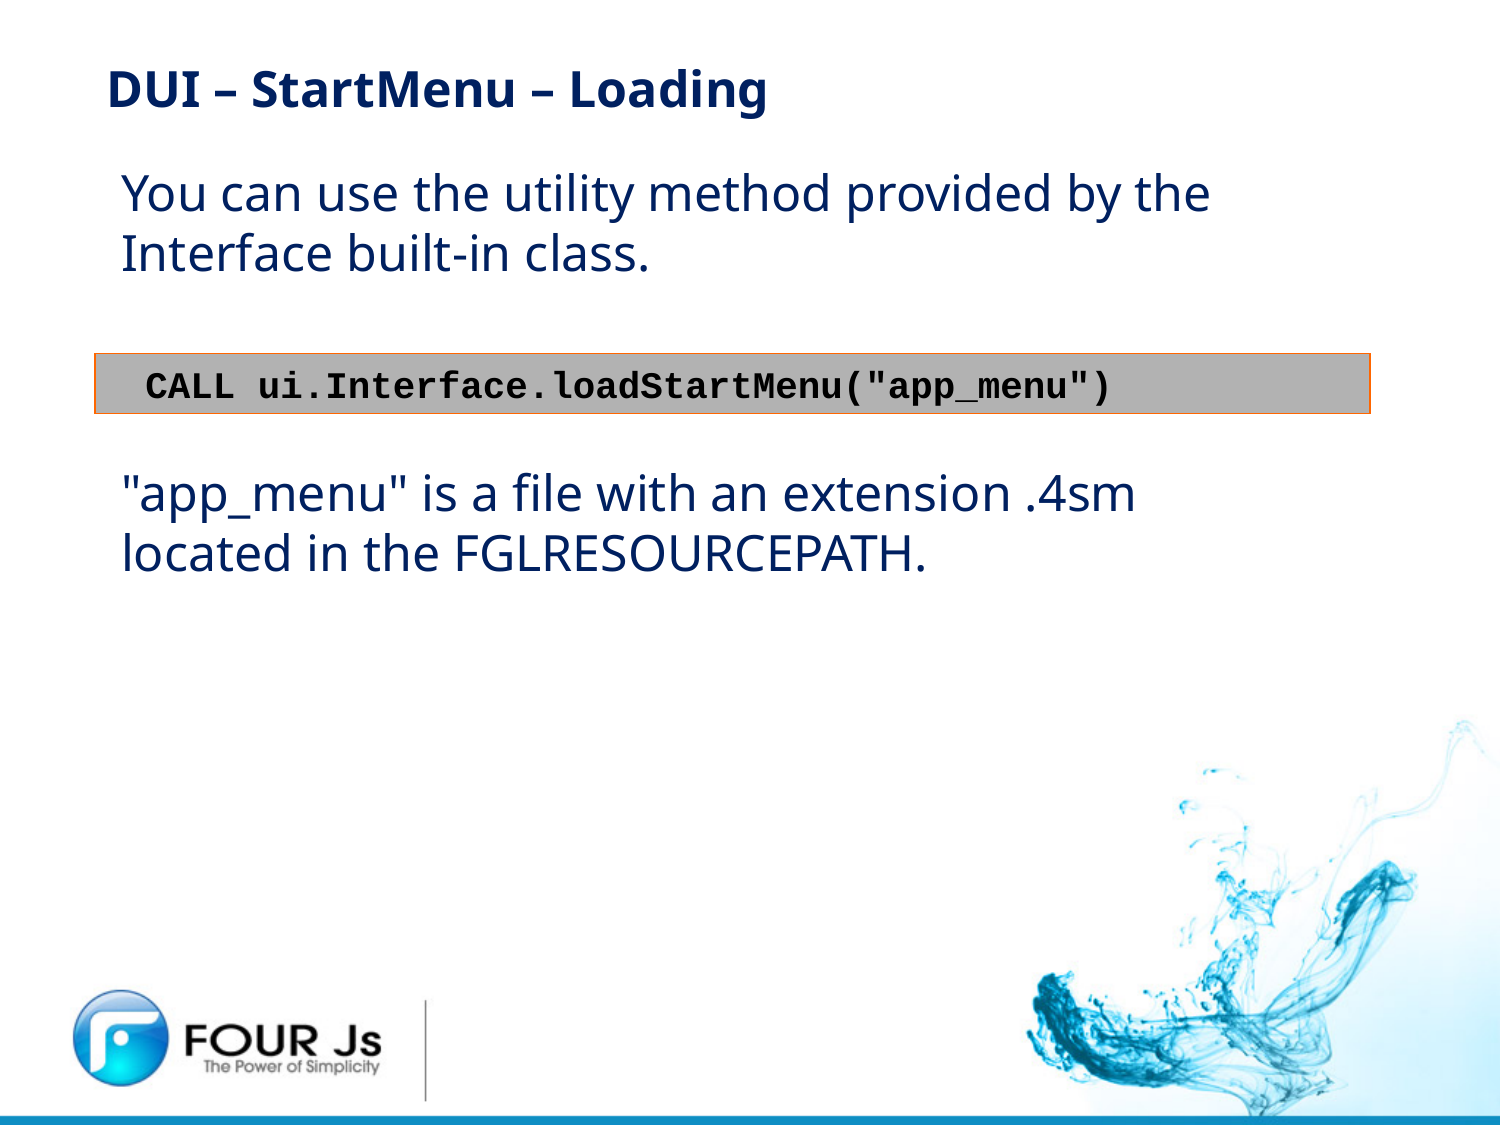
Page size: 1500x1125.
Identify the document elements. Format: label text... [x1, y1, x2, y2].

text_box You can use the utility method provided by the Interface built-in class. "app_menu" is a file with an extension .4sm located in the FGLRESOURCEPATH. [106, 153, 1329, 353]
text_box You can use the utility method provided by the Interface built-in class. "app_menu" is a file with an extension .4sm located in the FGLRESOURCEPATH. [106, 414, 1329, 640]
text_box CALL ui.Interface.loadStartMenu("app_menu") [95, 353, 1371, 414]
title DUI – StartMenu – Loading [106, 35, 1388, 141]
text_box [11, 141, 1418, 993]
picture [0, 0, 1500, 1117]
